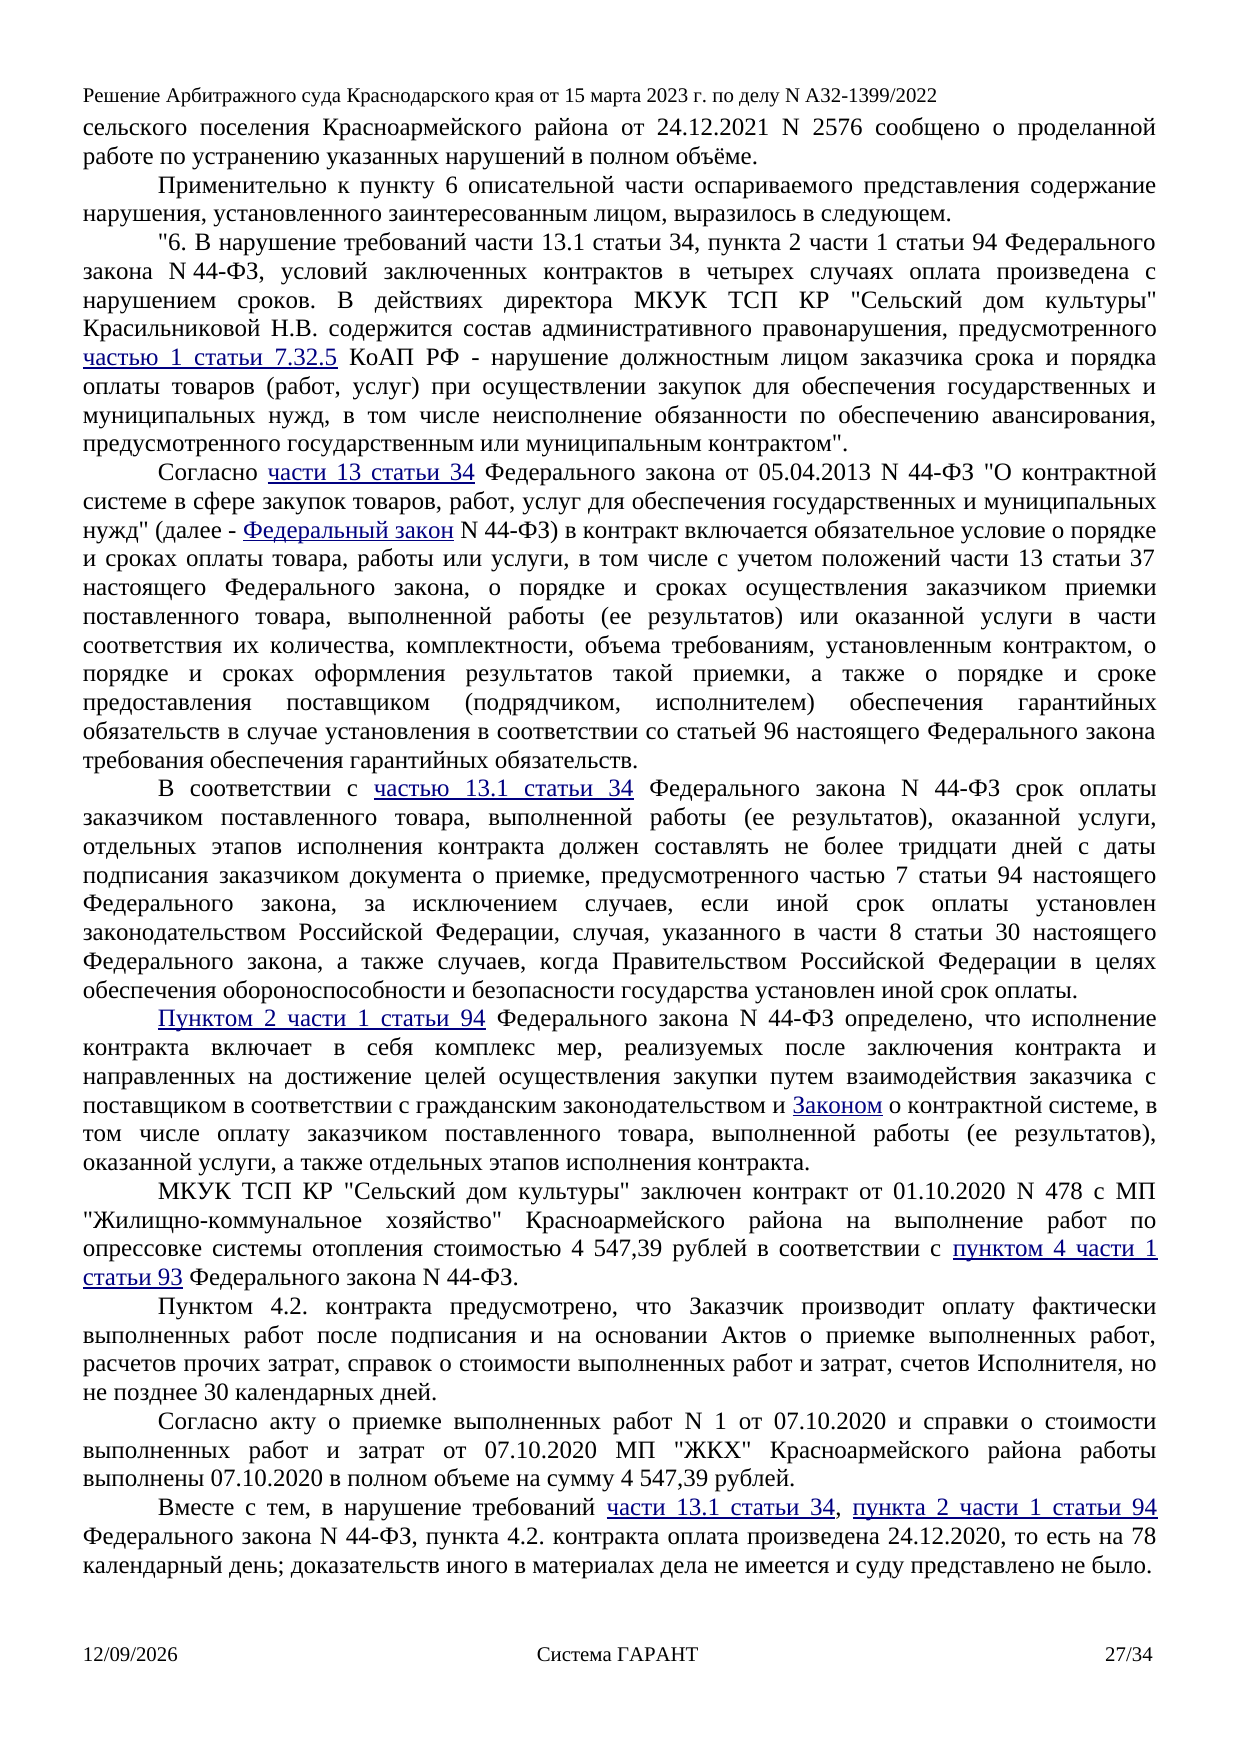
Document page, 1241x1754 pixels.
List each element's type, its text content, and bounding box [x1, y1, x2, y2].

text МКУК ТСП КР "Сельский дом культуры" заключен контракт от 01.10.2020 N 478 с МП "Жилищно-коммунальное хозяйство" Красноармейского района на выполнение работ по опрессовке системы отопления стоимостью 4 547,39 рублей в соответствии с пунктом 4 части 1 статьи 93 Федерального закона N 44-ФЗ. [83, 1176, 1157, 1291]
text В соответствии с частью 13.1 статьи 34 Федерального закона N 44-ФЗ срок оплаты заказчиком поставленного товара, выполненной работы (ее результатов), оказанной услуги, отдельных этапов исполнения контракта должен составлять не более тридцати дней с даты подписания заказчиком документа о приемке, предусмотренного частью 7 статьи 94 настоящего Федерального закона, за исключением случаев, если иной срок оплаты установлен законодательством Российской Федерации, случая, указанного в части 8 статьи 30 настоящего Федерального закона, а также случаев, когда Правительством Российской Федерации в целях обеспечения обороноспособности и безопасности государства установлен иной срок оплаты. [83, 773, 1157, 1003]
text Пунктом 2 части 1 статьи 94 Федерального закона N 44-ФЗ определено, что исполнение контракта включает в себя комплекс мер, реализуемых после заключения контракта и направленных на достижение целей осуществления закупки путем взаимодействия заказчика с поставщиком в соответствии с гражданским законодательством и Законом о контрактной системе, в том числе оплату заказчиком поставленного товара, выполненной работы (ее результатов), оказанной услуги, а также отдельных этапов исполнения контракта. [83, 1003, 1157, 1176]
text Согласно акту о приемке выполненных работ N 1 от 07.10.2020 и справки о стоимости выполненных работ и затрат от 07.10.2020 МП "ЖКХ" Красноармейского района работы выполнены 07.10.2020 в полном объеме на сумму 4 547,39 рублей. [83, 1406, 1157, 1492]
text Пунктом 4.2. контракта предусмотрено, что Заказчик производит оплату фактически выполненных работ после подписания и на основании Актов о приемке выполненных работ, расчетов прочих затрат, справок о стоимости выполненных работ и затрат, счетов Исполнителя, но не позднее 30 календарных дней. [83, 1291, 1157, 1406]
text "6. В нарушение требований части 13.1 статьи 34, пункта 2 части 1 статьи 94 Федерального закона N 44-ФЗ, условий заключенных контрактов в четырех случаях оплата произведена с нарушением сроков. В действиях директора МКУК ТСП КР "Сельский дом культуры" Красильниковой Н.В. содержится состав административного правонарушения, предусмотренного частью 1 статьи 7.32.5 КоАП РФ - нарушение должностным лицом заказчика срока и порядка оплаты товаров (работ, услуг) при осуществлении закупок для обеспечения государственных и муниципальных нужд, в том числе неисполнение обязанности по обеспечению авансирования, предусмотренного государственным или муниципальным контрактом". [83, 227, 1157, 457]
text Согласно части 13 статьи 34 Федерального закона от 05.04.2013 N 44-ФЗ "О контрактной системе в сфере закупок товаров, работ, услуг для обеспечения государственных и муниципальных нужд" (далее - Федеральный закон N 44-ФЗ) в контракт включается обязательное условие о порядке и сроках оплаты товара, работы или услуги, в том числе с учетом положений части 13 статьи 37 настоящего Федерального закона, о порядке и сроках осуществления заказчиком приемки поставленного товара, выполненной работы (ее результатов) или оказанной услуги в части соответствия их количества, комплектности, объема требованиям, установленным контрактом, о порядке и сроках оформления результатов такой приемки, а также о порядке и сроке предоставления поставщиком (подрядчиком, исполнителем) обеспечения гарантийных обязательств в случае установления в соответствии со статьей 96 настоящего Федерального закона требования обеспечения гарантийных обязательств. [83, 457, 1157, 773]
text Применительно к пункту 6 описательной части оспариваемого представления содержание нарушения, установленного заинтересованным лицом, выразилось в следующем. [83, 170, 1157, 227]
text Вместе с тем, в нарушение требований части 13.1 статьи 34, пункта 2 части 1 статьи 94 Федерального закона N 44-ФЗ, пункта 4.2. контракта оплата произведена 24.12.2020, то есть на 78 календарный день; доказательств иного в материалах дела не имеется и суду представлено не было. [83, 1492, 1157, 1578]
text сельского поселения Красноармейского района от 24.12.2021 N 2576 сообщено о проделанной работе по устранению указанных нарушений в полном объёме. [83, 112, 1157, 170]
